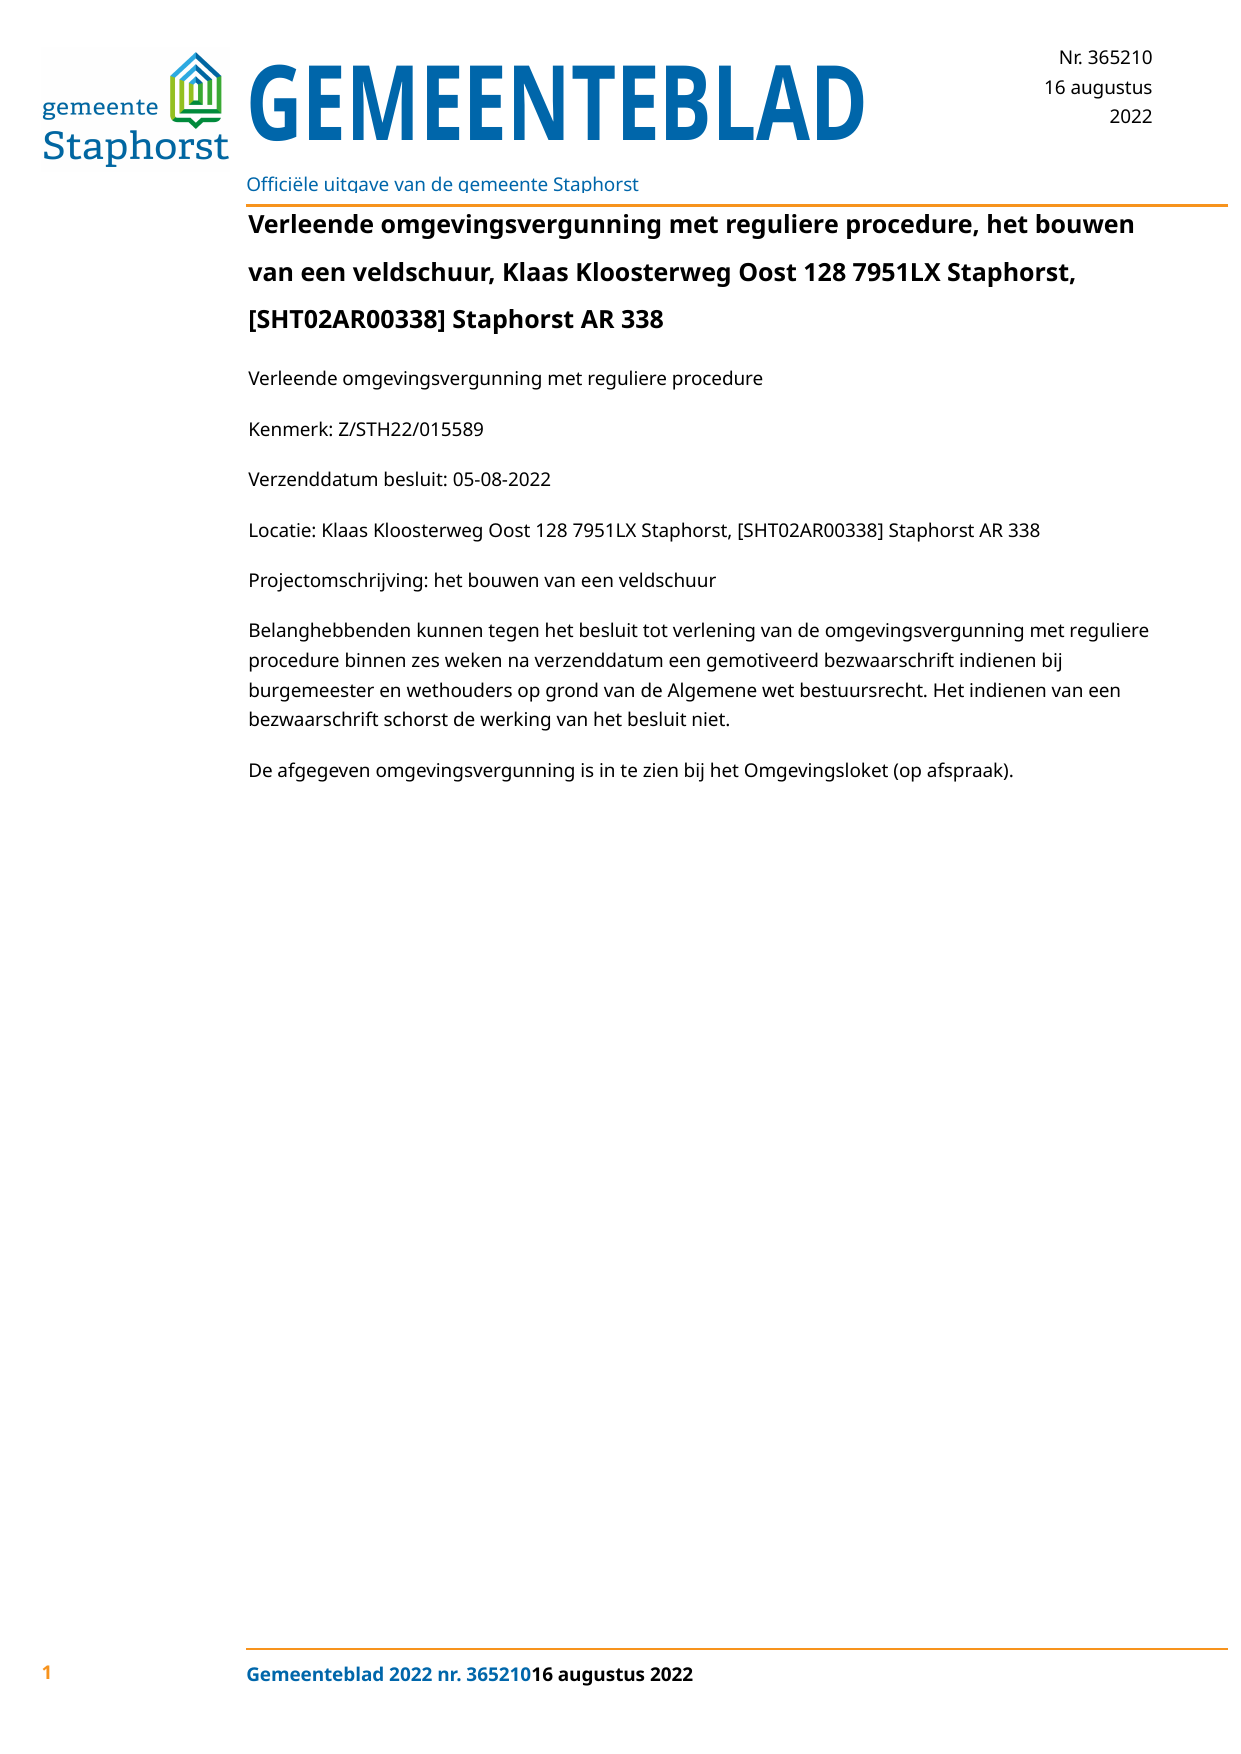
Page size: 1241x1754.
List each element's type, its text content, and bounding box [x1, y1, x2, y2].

text De afgegeven omgevingsvergunning is in te zien bij het Omgevingsloket (op afspraak). [248, 757, 1152, 782]
text Verzenddatum besluit: 05-08-2022 [248, 466, 1152, 492]
text Belanghebbenden kunnen tegen het besluit tot verlening van de omgevingsvergunning met reguliere procedure binnen zes weken na verzenddatum een gemotiveerd bezwaarschrift indienen bij burgemeester en wethouders op grond van de Algemene wet bestuursrecht. Het indienen van een bezwaarschrift schorst de werking van het besluit niet. [248, 618, 1152, 732]
text Kenmerk: Z/STH22/015589 [248, 416, 1152, 442]
text Verleende omgevingsvergunning met reguliere procedure, het bouwen van een veldschuur, Klaas Kloosterweg Oost 128 7951LX Staphorst, [SHT02AR00338] Staphorst AR 338 [248, 207, 1152, 336]
text Locatie: Klaas Kloosterweg Oost 128 7951LX Staphorst, [SHT02AR00338] Staphorst AR 338 [248, 517, 1152, 542]
text Verleende omgevingsvergunning met reguliere procedure [248, 366, 1152, 391]
picture [41, 47, 231, 172]
text Projectomschrijving: het bouwen van een veldschuur [248, 567, 1152, 593]
